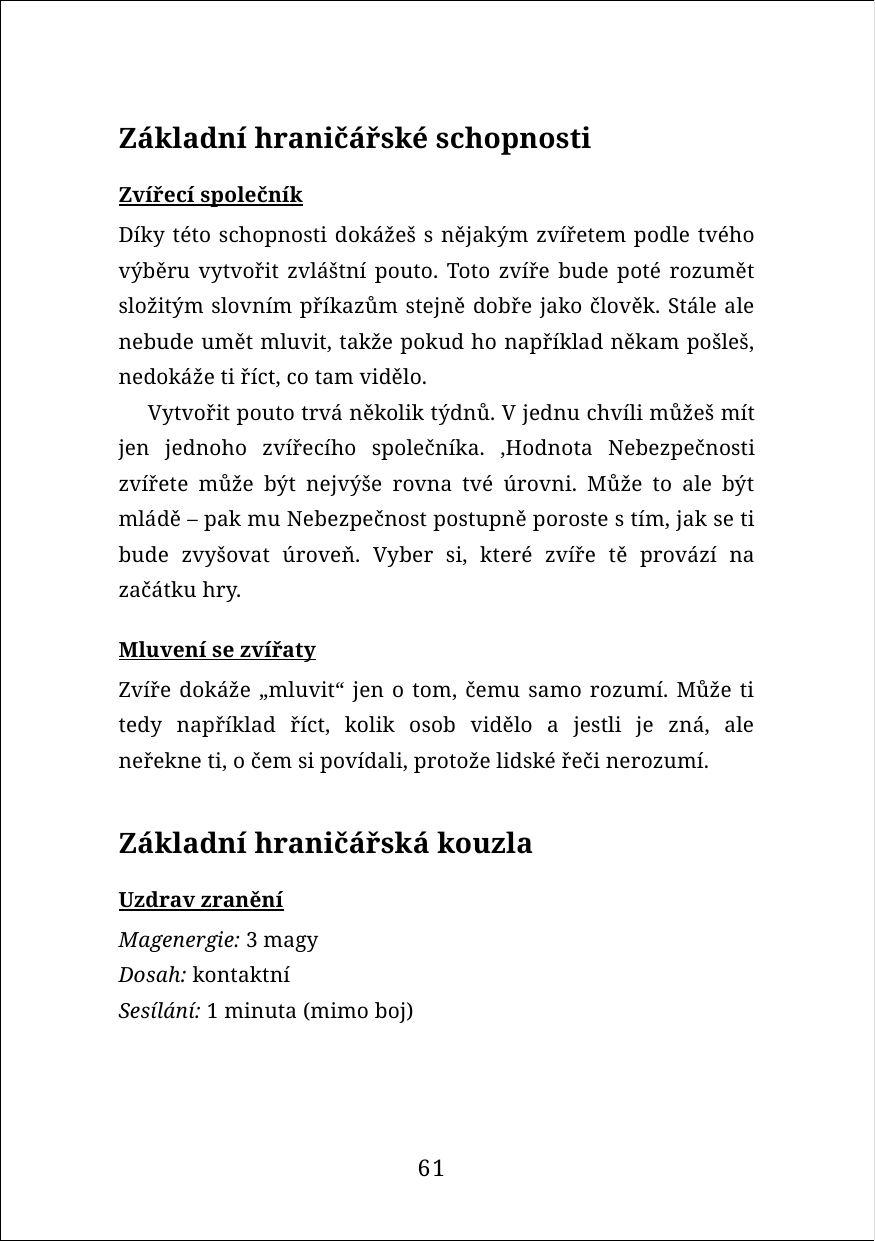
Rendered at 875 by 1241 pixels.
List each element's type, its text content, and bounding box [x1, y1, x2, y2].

text Díky této schopnosti dokážeš s nějakým zvířetem podle tvého výběru vytvořit zvláštní pouto. Toto zvíře bude poté rozumět složitým slovním příkazům stejně dobře jako člověk. Stále ale nebude umět mluvit, takže pokud ho například někam pošleš, nedokáže ti říct, co tam vidělo. Vytvořit pouto trvá několik týdnů. V jednu chvíli můžeš mít jen jednoho zvířecího společníka. ‚Hodnota Nebezpečnosti zvířete může být nejvýše rovna tvé úrovni. Může to ale být mládě – pak mu Nebezpečnost postupně poroste s tím, jak se ti bude zvyšovat úroveň. Vyber si, které zvíře tě provází na začátku hry. [118, 220, 756, 604]
subtitle Základní hraničářské schopnosti [118, 118, 756, 157]
subtitle Základní hraničářská kouzla [118, 823, 756, 861]
text Magenergie: 3 magy Dosah: kontaktní Sesílání: 1 minuta (mimo boj) [118, 925, 756, 1024]
subtitle Mluvení se zvířaty [118, 635, 756, 663]
subtitle Zvířecí společník [118, 180, 756, 209]
text Zvíře dokáže „mluvit“ jen o tom, čemu samo rozumí. Může ti tedy například říct, kolik osob vidělo a jestli je zná, ale neřekne ti, o čem si povídali, protože lidské řeči nerozumí. [118, 675, 756, 774]
subtitle Uzdrav zranění [118, 885, 756, 913]
